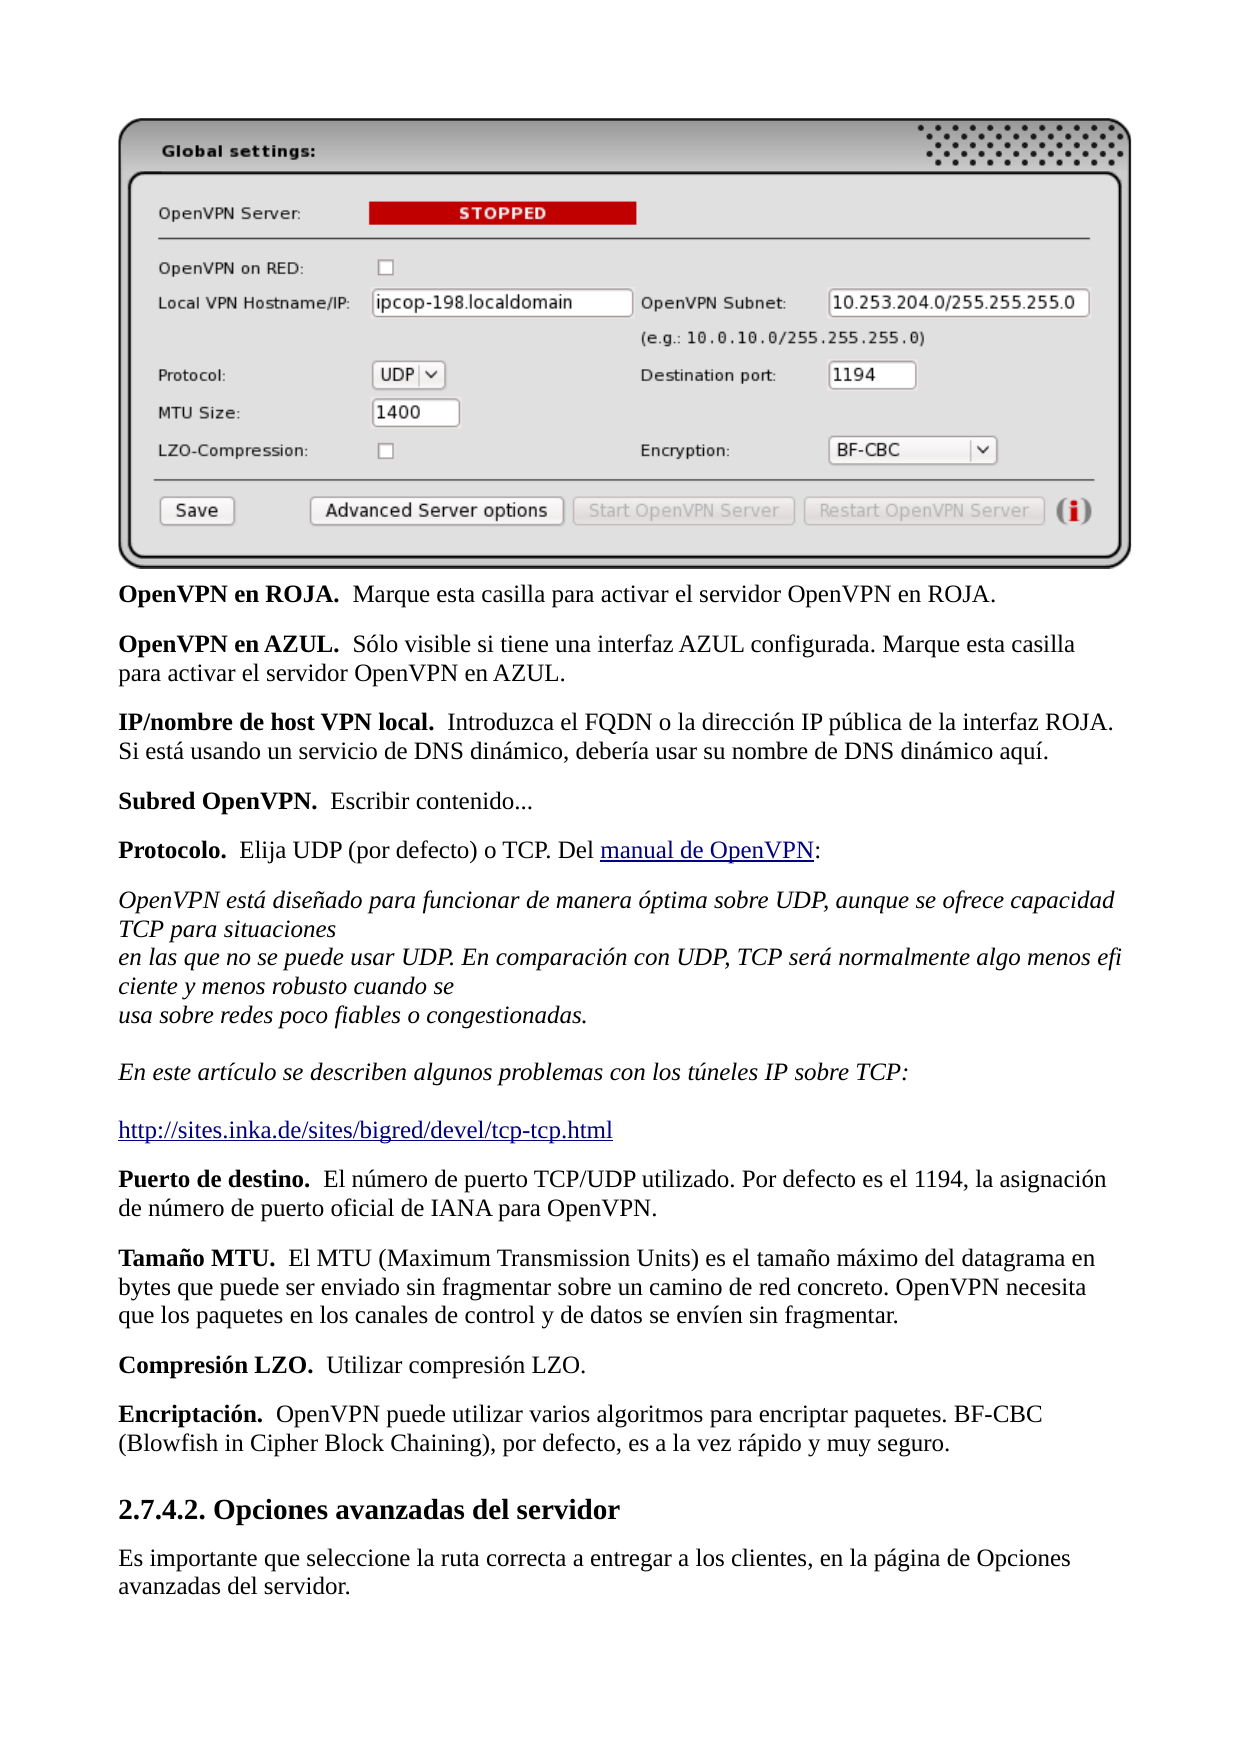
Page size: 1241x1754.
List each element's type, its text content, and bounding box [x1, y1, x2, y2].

text OpenVPN está diseñado para funcionar de manera óptima sobre UDP, aunque se ofrece capacidad TCP para situaciones en las que no se puede usar UDP. En comparación con UDP, TCP será normalmente algo menos eficiente y menos robusto cuando se usa sobre redes poco fiables o congestionadas. En este artículo se describen algunos problemas con los túneles IP sobre TCP: http://sites.inka.de/sites/bigred/devel/tcp-tcp.html [118, 885, 1122, 1144]
text Compresión LZO. Utilizar compresión LZO. [118, 1350, 1122, 1379]
text OpenVPN en ROJA. Marque esta casilla para activar el servidor OpenVPN en ROJA. [118, 579, 1122, 608]
text Es importante que seleccione la ruta correcta a entregar a los clientes, en la página de Opciones avanzadas del servidor. [118, 1543, 1122, 1600]
subtitle 2.7.4.2. Opciones avanzadas del servidor [118, 1492, 1122, 1526]
picture [118, 118, 1132, 569]
text Encriptación. OpenVPN puede utilizar varios algoritmos para encriptar paquetes. BF-CBC (Blowfish in Cipher Block Chaining), por defecto, es a la vez rápido y muy seguro. [118, 1399, 1122, 1457]
text Tamaño MTU. El MTU (Maximum Transmission Units) es el tamaño máximo del datagrama en bytes que puede ser enviado sin fragmentar sobre un camino de red concreto. OpenVPN necesita que los paquetes en los canales de control y de datos se envíen sin fragmentar. [118, 1243, 1122, 1329]
text Subred OpenVPN. Escribir contenido... [118, 786, 1122, 814]
text OpenVPN en AZUL. Sólo visible si tiene una interfaz AZUL configurada. Marque esta casilla para activar el servidor OpenVPN en AZUL. [118, 629, 1122, 687]
text IP/nombre de host VPN local. Introduzca el FQDN o la dirección IP pública de la interfaz ROJA. Si está usando un servicio de DNS dinámico, debería usar su nombre de DNS dinámico aquí. [118, 707, 1122, 765]
text Protocolo. Elija UDP (por defecto) o TCP. Del manual de OpenVPN: [118, 835, 1122, 864]
text Puerto de destino. El número de puerto TCP/UDP utilizado. Por defecto es el 1194, la asignación de número de puerto oficial de IANA para OpenVPN. [118, 1164, 1122, 1222]
